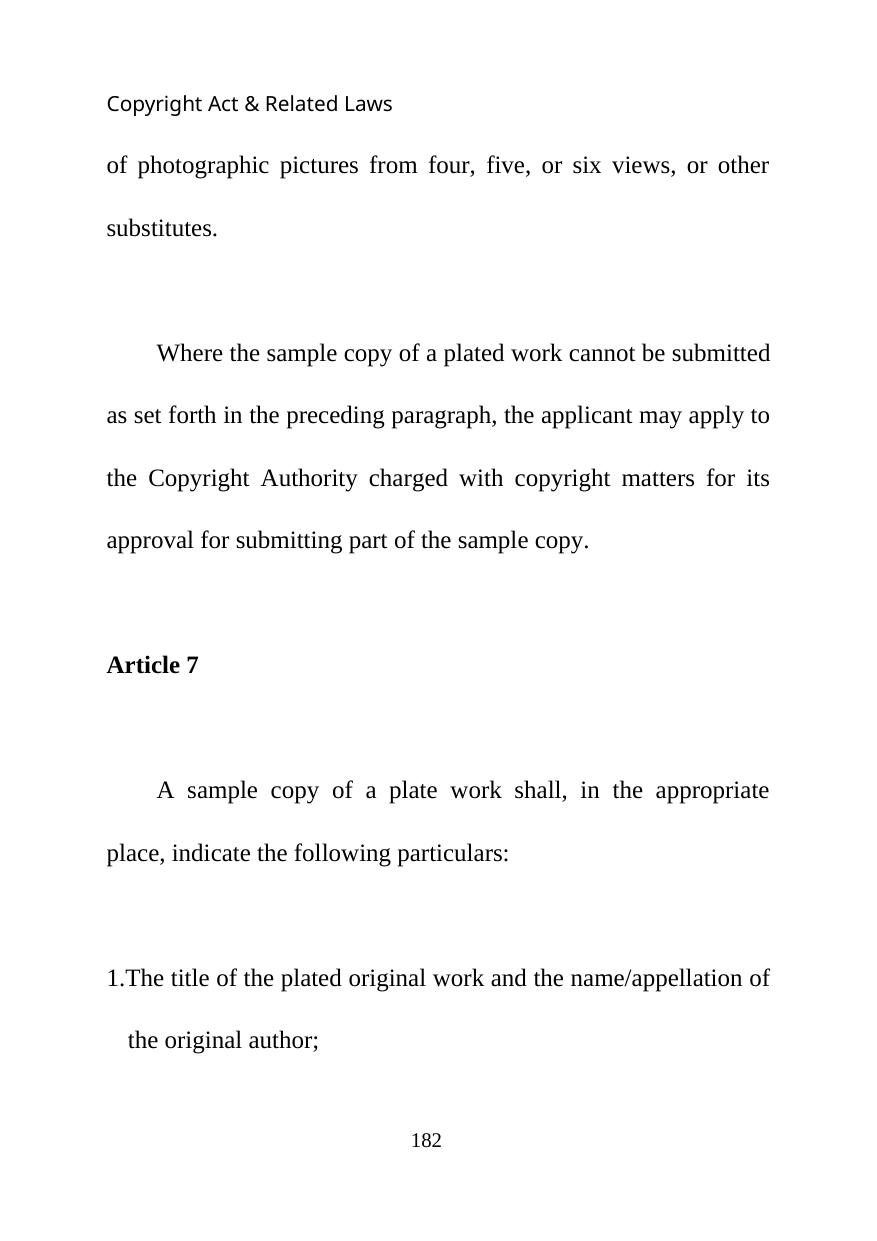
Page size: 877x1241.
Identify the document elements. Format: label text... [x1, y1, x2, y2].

text Where the sample copy of a plated work cannot be submitted as set forth in the preceding paragraph, the applicant may apply to the Copyright Authority charged with copyright matters for its approval for submitting part of the sample copy. [106, 310, 771, 560]
text of photographic pictures from four, five, or six views, or other substitutes. [106, 123, 771, 248]
text 1.The title of the plated original work and the name/appellation of the original author; [106, 935, 771, 1060]
text A sample copy of a plate work shall, in the appropriate place, indicate the following particulars: [106, 748, 771, 873]
text Article 7 [106, 623, 771, 685]
